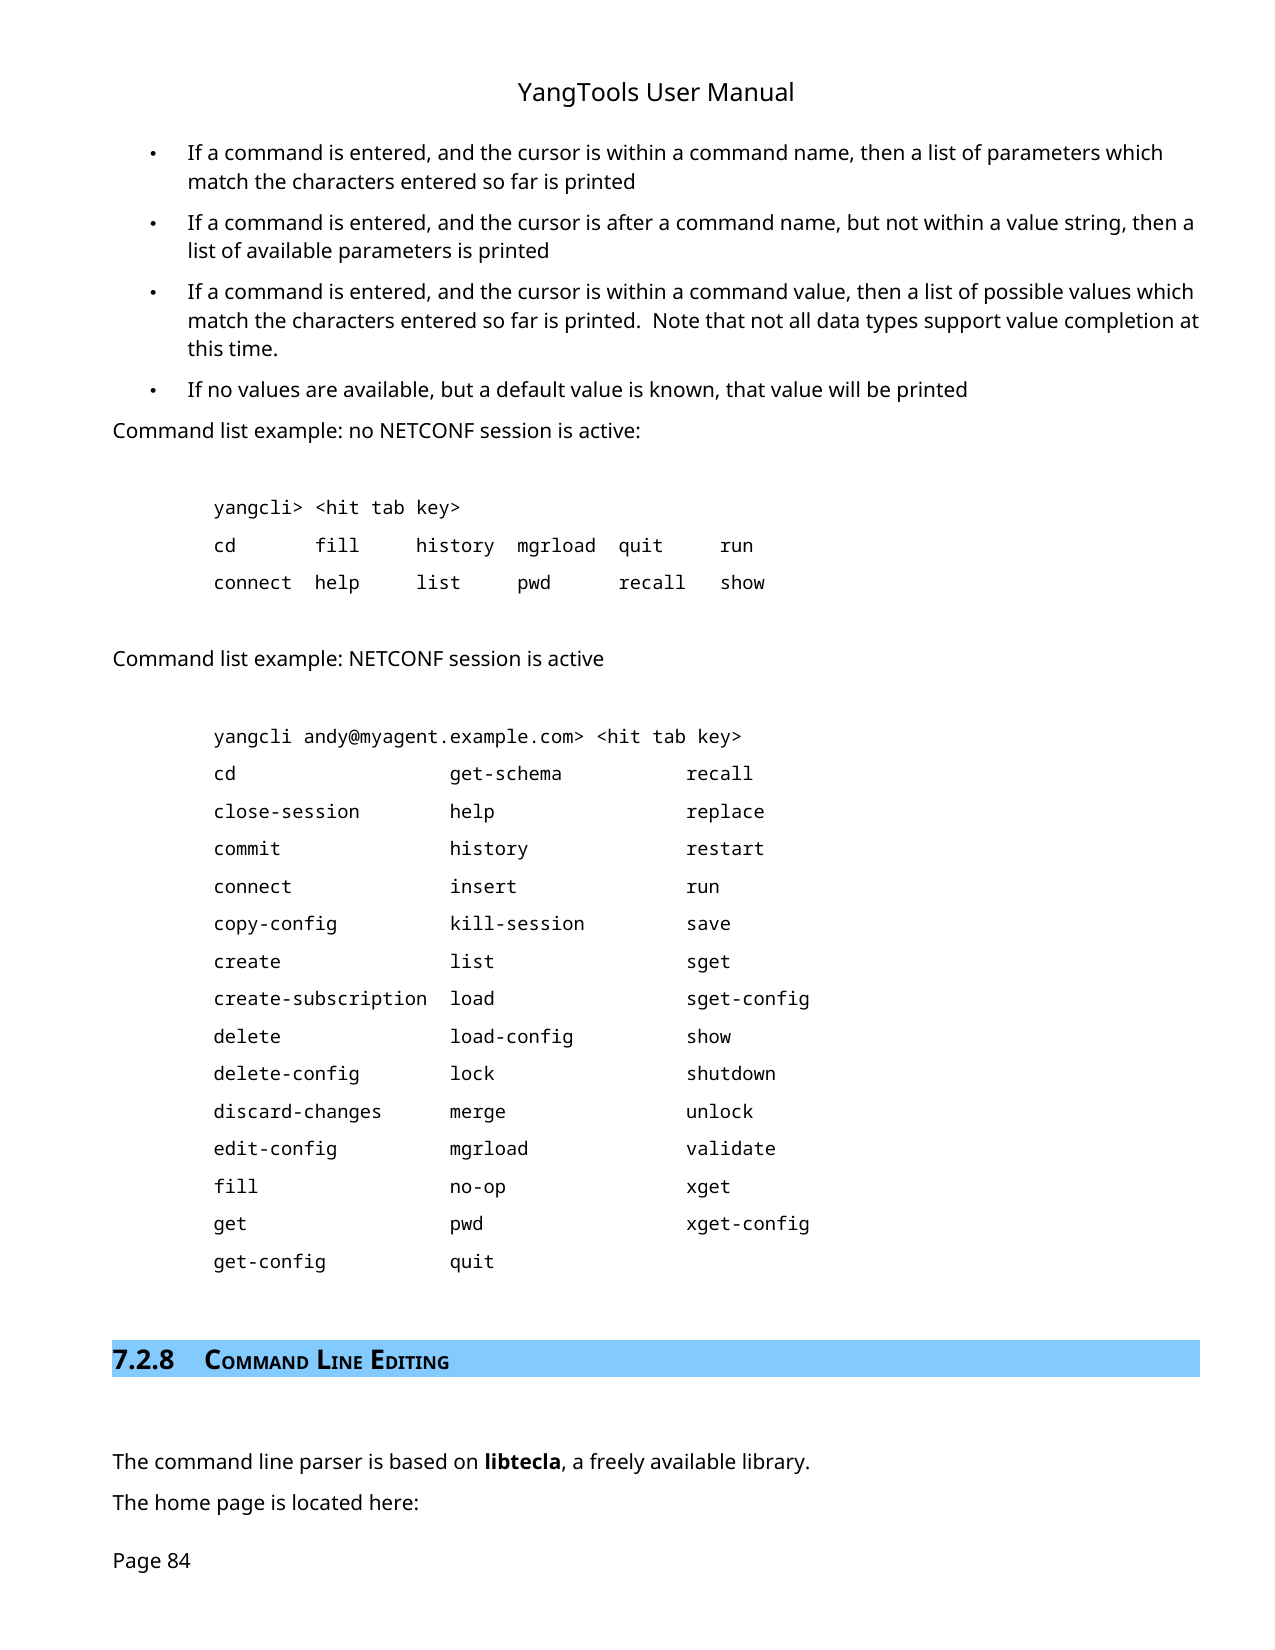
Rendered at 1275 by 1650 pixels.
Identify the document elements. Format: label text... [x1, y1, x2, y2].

list If no values are available, but a default value is known, that value will be printed [150, 375, 1200, 403]
text delete-config lock shutdown [139, 1060, 1200, 1086]
subtitle Command Line Editing [112, 1340, 1200, 1377]
text yangcli> <hit tab key> [139, 494, 1200, 520]
text copy-config kill-session save [139, 910, 1200, 936]
text The home page is located here: [112, 1488, 1200, 1516]
list If a command is entered, and the cursor is after a command name, but not within a value string, then a list of available parameters is printed [150, 208, 1200, 265]
text get pwd xget-config [139, 1210, 1200, 1236]
text create list sget [139, 948, 1200, 973]
text connect insert run [139, 873, 1200, 898]
text delete load-config show [139, 1023, 1200, 1048]
text close-session help replace [139, 798, 1200, 823]
text cd fill history mgrload quit run [139, 532, 1200, 557]
text commit history restart [139, 835, 1200, 861]
text cd get-schema recall [139, 760, 1200, 786]
text Command list example: no NETCONF session is active: [112, 416, 1200, 444]
text get-config quit [139, 1248, 1200, 1273]
text connect help list pwd recall show [139, 569, 1200, 595]
list If a command is entered, and the cursor is within a command name, then a list of parameters which match the characters entered so far is printed [150, 138, 1200, 195]
text yangcli andy@myagent.example.com> <hit tab key> [139, 723, 1200, 748]
text fill no-op xget [139, 1173, 1200, 1198]
text create-subscription load sget-config [139, 985, 1200, 1011]
list If a command is entered, and the cursor is within a command value, then a list of possible values which match the characters entered so far is printed. Note that not all data types support value completion at this time. [150, 277, 1200, 363]
text edit-config mgrload validate [139, 1135, 1200, 1161]
text Command list example: NETCONF session is active [112, 644, 1200, 673]
text The command line parser is based on libtecla, a freely available library. [112, 1447, 1200, 1476]
text discard-changes merge unlock [139, 1098, 1200, 1123]
